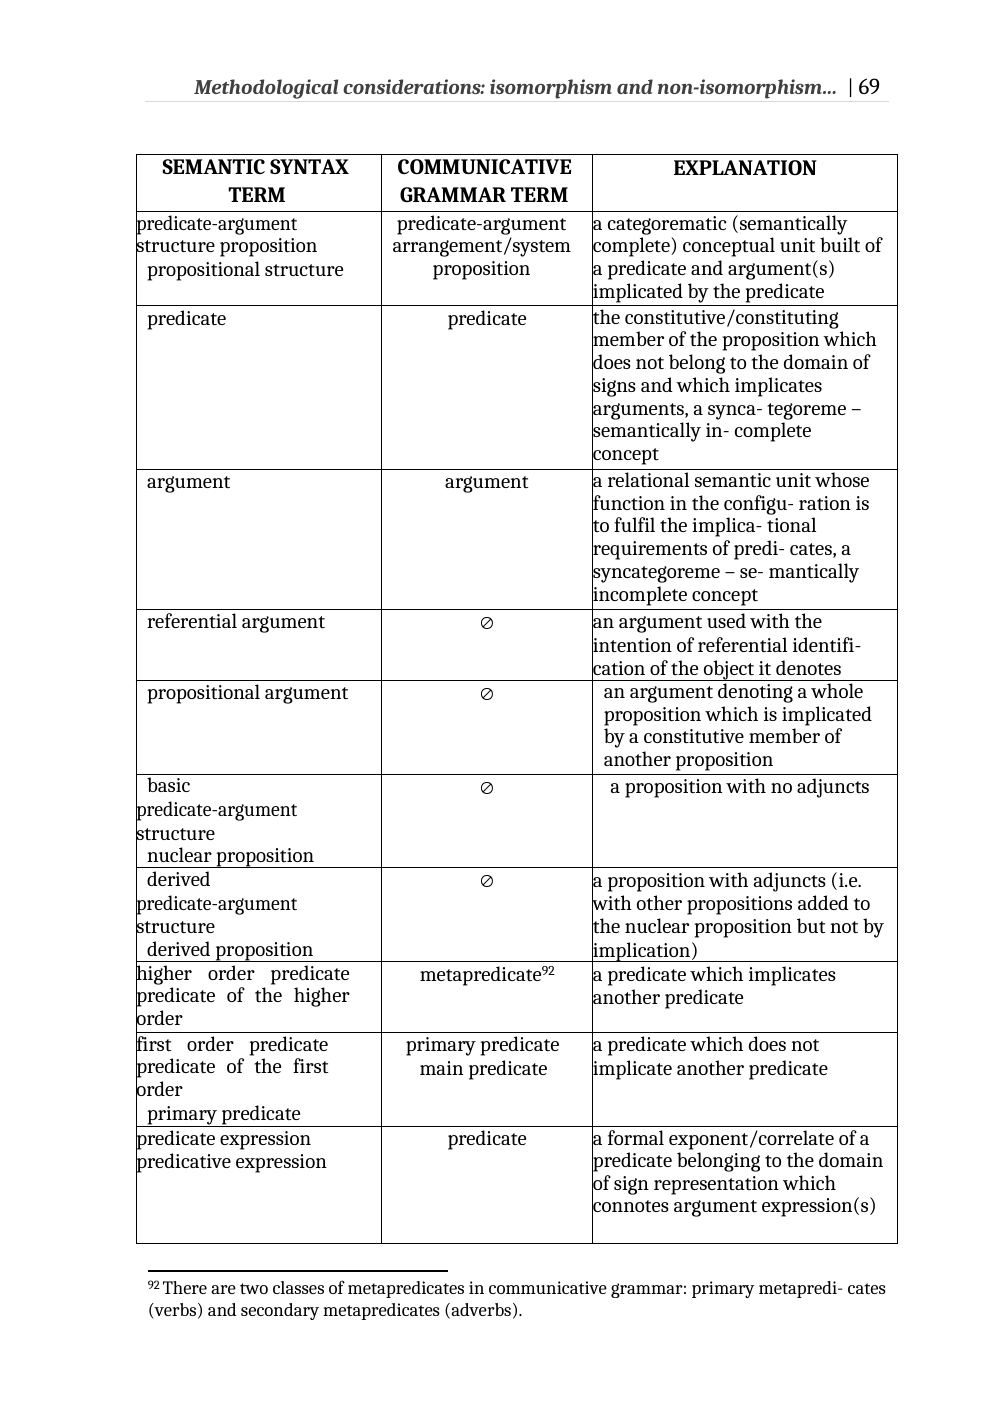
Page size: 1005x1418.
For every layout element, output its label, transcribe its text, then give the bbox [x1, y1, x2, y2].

table_cell  [382, 681, 592, 773]
table_header COMMUNICATIVE GRAMMAR TERM [382, 155, 592, 211]
table_cell predicate-argument arrangement/system proposition [382, 212, 592, 305]
table_cell a formal exponent/correlate of a predicate belonging to the domain of sign representation which connotes argument expression(s) [593, 1127, 897, 1243]
table_cell higher order predicate predicate of the higher order [137, 962, 381, 1032]
table_cell predicate-argument structure proposition propositional structure [137, 212, 381, 305]
table_cell an argument used with the intention of referential identifi- cation of the object it denotes [593, 610, 897, 679]
table_cell a categorematic (semantically complete) conceptual unit built of a predicate and argument(s) implicated by the predicate [593, 212, 897, 305]
table_cell first order predicate predicate of the first order primary predicate [137, 1033, 381, 1126]
table_cell primary predicate main predicate [382, 1033, 592, 1126]
table_cell predicate [137, 306, 381, 469]
table_cell argument [382, 470, 592, 609]
table_cell predicate [382, 306, 592, 469]
table_cell  [382, 775, 592, 867]
table_header EXPLANATION [593, 155, 897, 211]
table_cell metapredicate92 [382, 962, 592, 1032]
table_cell argument [137, 470, 381, 609]
table_cell basic predicate-argument structure nuclear proposition [137, 775, 381, 867]
table_cell a proposition with no adjuncts [593, 775, 897, 867]
table_cell a predicate which does not implicate another predicate [593, 1033, 897, 1126]
table_cell  [382, 868, 592, 961]
table_cell referential argument [137, 610, 381, 679]
text 92 There are two classes of metapredicates in communicative grammar: primary metapredi- cates (verbs) and secondary metapredicates (adverbs). [148, 1278, 910, 1321]
table_cell predicate expression predicative expression [137, 1127, 381, 1243]
table_cell the constitutive/constituting member of the proposition which does not belong to the domain of signs and which implicates arguments, a synca- tegoreme – semantically in- complete concept [593, 306, 897, 469]
table_cell derived predicate-argument structure derived proposition [137, 868, 381, 961]
table_cell a relational semantic unit whose function in the configu- ration is to fulfil the implica- tional requirements of predi- cates, a syncategoreme – se- mantically incomplete concept [593, 470, 897, 609]
table_cell propositional argument [137, 681, 381, 773]
table_cell predicate [382, 1127, 592, 1243]
table_header SEMANTIC SYNTAX TERM [137, 155, 381, 211]
table_cell  [382, 610, 592, 679]
table_cell a predicate which implicates another predicate [593, 962, 897, 1032]
table_cell a proposition with adjuncts (i.e. with other propositions added to the nuclear proposition but not by implication) [593, 868, 897, 961]
table_cell an argument denoting a whole proposition which is implicated by a constitutive member of another proposition [593, 681, 897, 773]
